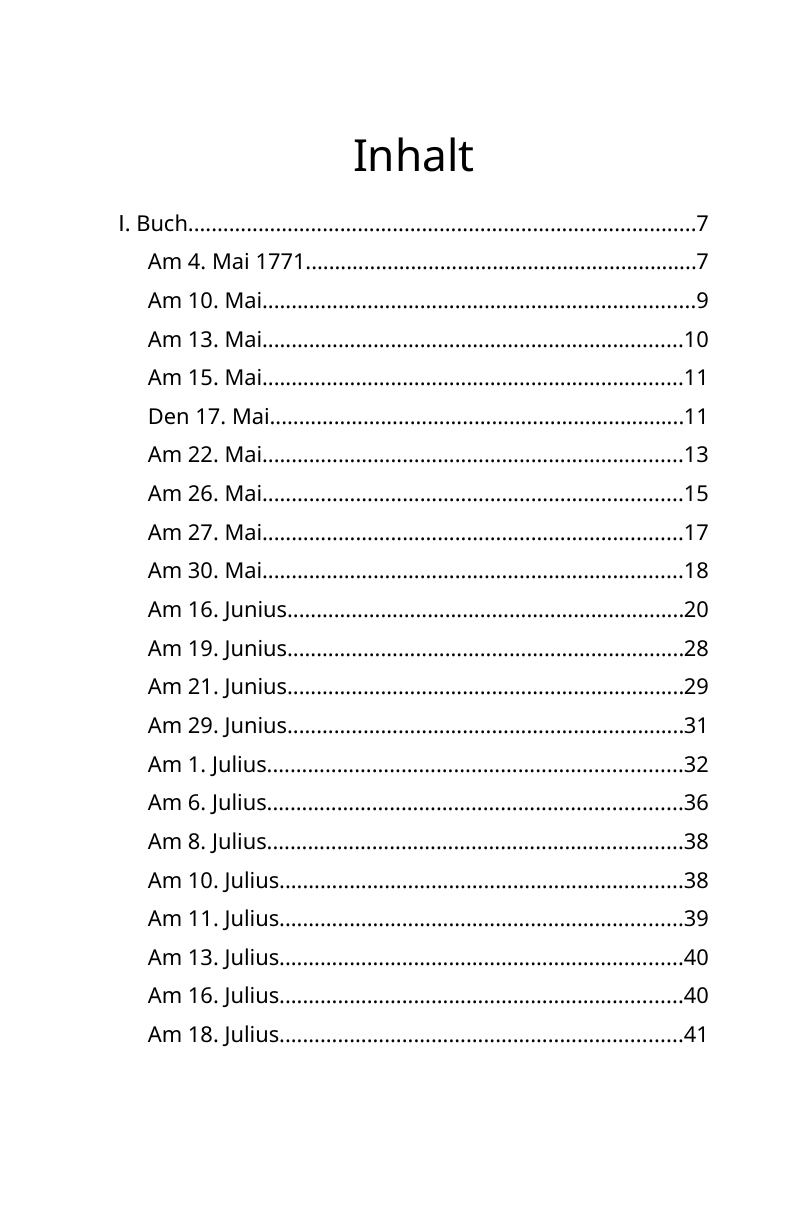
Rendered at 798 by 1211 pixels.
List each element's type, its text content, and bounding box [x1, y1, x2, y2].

text Am 1. Julius 32 [148, 749, 709, 778]
text Ⅰ. Buch 7 [118, 208, 709, 237]
text Am 10. Mai 9 [148, 285, 709, 315]
text Am 6. Julius 36 [148, 787, 709, 817]
text Am 19. Junius 28 [148, 633, 709, 662]
text Am 4. Mai 1771 7 [148, 246, 709, 276]
text Am 8. Julius 38 [148, 826, 709, 856]
text Am 30. Mai 18 [148, 555, 709, 585]
text Am 18. Julius 41 [148, 1019, 709, 1049]
text Am 16. Julius 40 [148, 981, 709, 1010]
text Den 17. Mai 11 [148, 401, 709, 431]
text Am 21. Junius 29 [148, 671, 709, 701]
text Am 22. Mai 13 [148, 439, 709, 469]
text Am 11. Julius 39 [148, 903, 709, 933]
text Am 10. Julius 38 [148, 864, 709, 894]
text Am 29. Junius 31 [148, 710, 709, 740]
subtitle Inhalt [118, 124, 709, 184]
text Am 15. Mai 11 [148, 362, 709, 392]
text Am 13. Julius 40 [148, 942, 709, 972]
text Am 16. Junius 20 [148, 594, 709, 624]
text Am 27. Mai 17 [148, 517, 709, 547]
text Am 13. Mai 10 [148, 323, 709, 353]
text Am 26. Mai 15 [148, 478, 709, 508]
